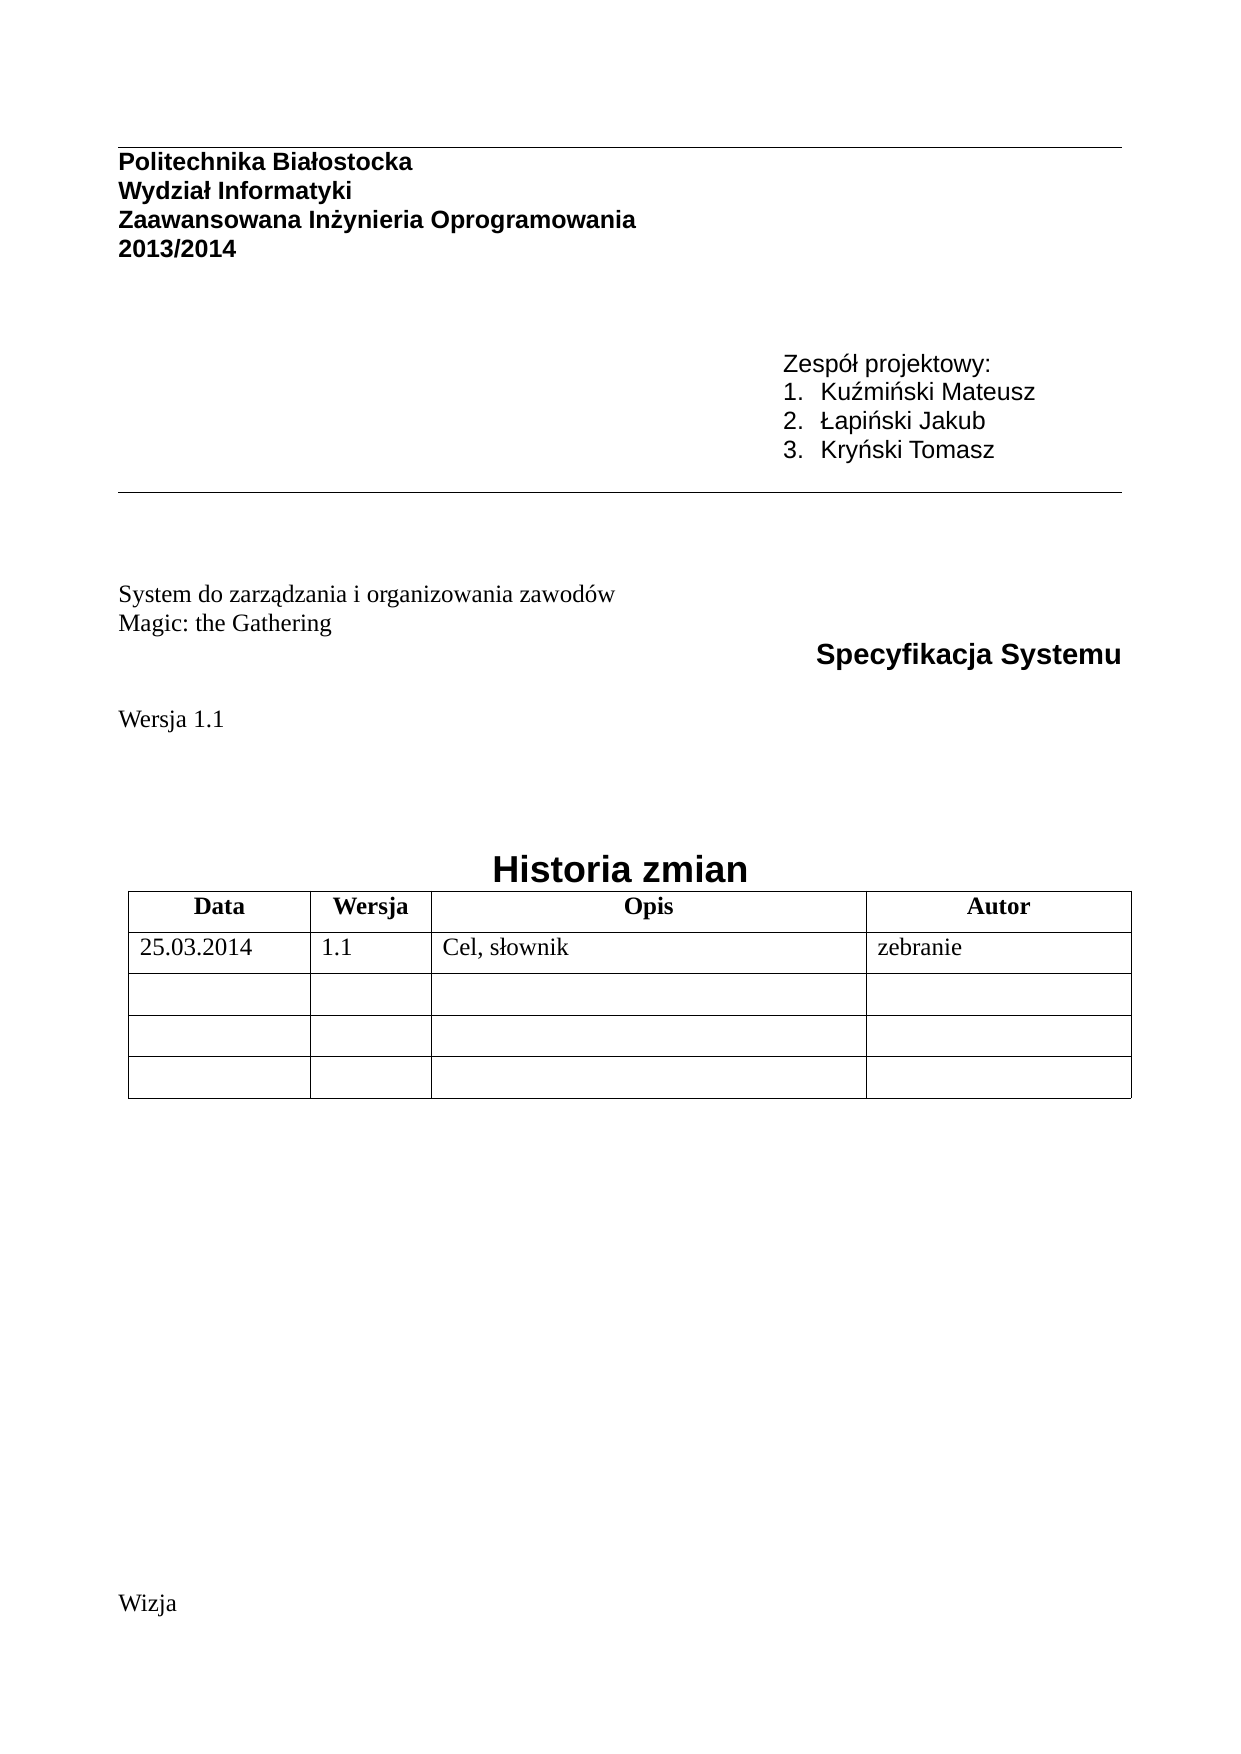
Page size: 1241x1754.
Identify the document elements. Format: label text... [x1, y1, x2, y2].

list Łapiński Jakub [783, 406, 1122, 435]
table_cell [311, 1057, 431, 1097]
table_cell [867, 1016, 1131, 1056]
list Kuźmiński Mateusz [783, 377, 1122, 406]
table_cell [311, 1016, 431, 1056]
text Specyfikacja Systemu [118, 637, 1122, 670]
text Magic: the Gathering [118, 608, 1122, 637]
text System do zarządzania i organizowania zawodów [118, 579, 1122, 608]
table_cell 25.03.2014 [129, 933, 310, 973]
table_header Opis [432, 892, 866, 932]
text 2013/2014 [118, 234, 1122, 262]
table_cell [129, 974, 310, 1015]
text Zespół projektowy: [783, 349, 1122, 377]
list Kryński Tomasz [783, 435, 1122, 464]
table_cell [432, 1057, 866, 1097]
text Wersja 1.1 [118, 704, 1122, 732]
text Wizja [118, 1588, 1122, 1617]
table_cell zebranie [867, 933, 1131, 973]
table_cell [867, 974, 1131, 1015]
table_cell [867, 1057, 1131, 1097]
table_cell [129, 1016, 310, 1056]
table_cell [129, 1057, 310, 1097]
table_header Data [129, 892, 310, 932]
table_cell [432, 1016, 866, 1056]
table_cell Cel, słownik [432, 933, 866, 973]
subtitle Wydział Informatyki [118, 176, 1122, 205]
table_header Wersja [311, 892, 431, 932]
table_cell [432, 974, 866, 1015]
table_cell [311, 974, 431, 1015]
text Zaawansowana Inżynieria Oprogramowania [118, 205, 1122, 234]
table_header Autor [867, 892, 1131, 932]
title Historia zmian [118, 847, 1122, 891]
table_cell 1.1 [311, 933, 431, 973]
text Politechnika Białostocka [118, 148, 1122, 176]
